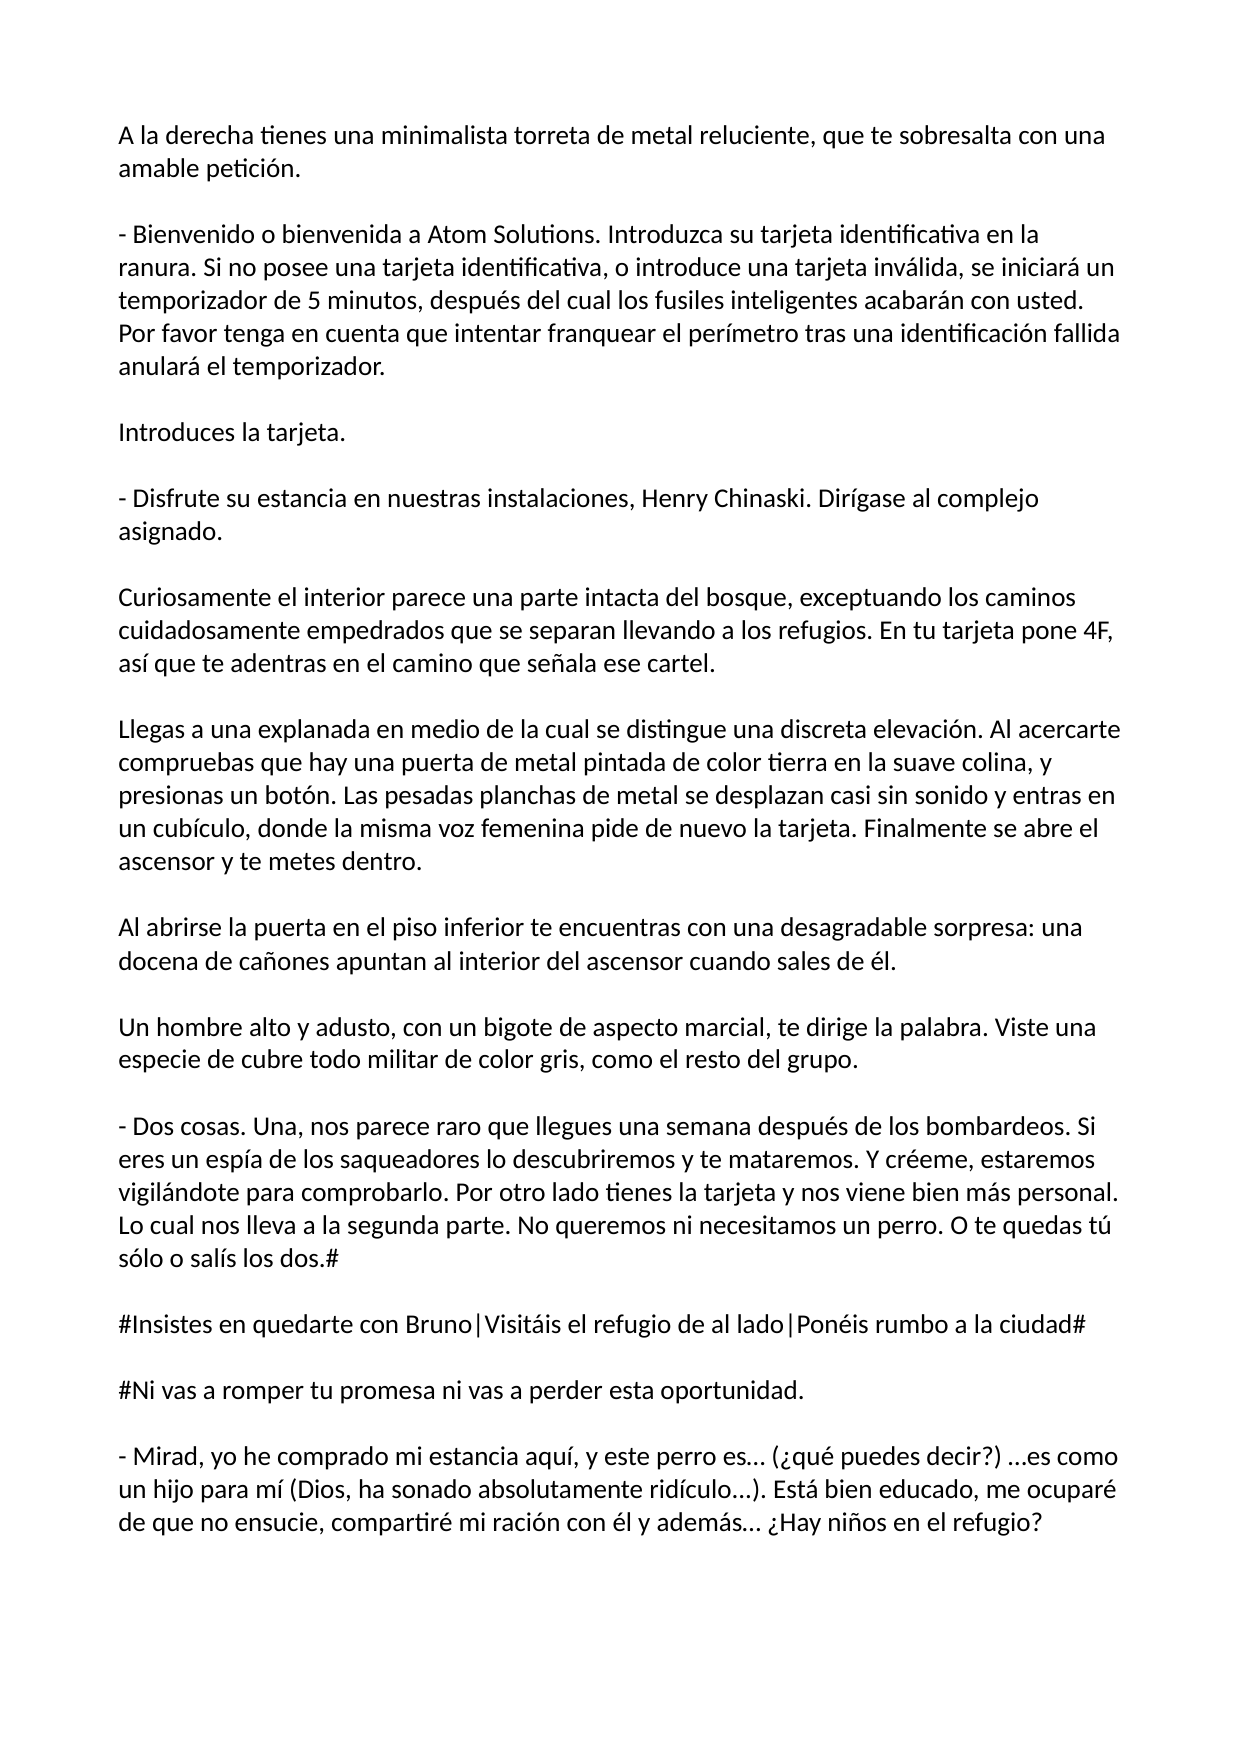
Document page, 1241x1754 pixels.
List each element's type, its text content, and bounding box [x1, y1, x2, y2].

text A la derecha tienes una minimalista torreta de metal reluciente, que te sobresalta con una amable petición. [118, 118, 1122, 184]
text Al abrirse la puerta en el piso inferior te encuentras con una desagradable sorpresa: una docena de cañones apuntan al interior del ascensor cuando sales de él. [118, 911, 1122, 977]
text - Mirad, yo he comprado mi estancia aquí, y este perro es… (¿qué puedes decir?) …es como un hijo para mí (Dios, ha sonado absolutamente ridículo...). Está bien educado, me ocuparé de que no ensucie, compartiré mi ración con él y además… ¿Hay niños en el refugio? [118, 1439, 1122, 1538]
text - Disfrute su estancia en nuestras instalaciones, Henry Chinaski. Dirígase al complejo asignado. [118, 481, 1122, 547]
text #Ni vas a romper tu promesa ni vas a perder esta oportunidad. [118, 1373, 1122, 1406]
text - Dos cosas. Una, nos parece raro que llegues una semana después de los bombardeos. Si eres un espía de los saqueadores lo descubriremos y te mataremos. Y créeme, estaremos vigilándote para comprobarlo. Por otro lado tienes la tarjeta y nos viene bien más personal. Lo cual nos lleva a la segunda parte. No queremos ni necesitamos un perro. O te quedas tú sólo o salís los dos.# [118, 1109, 1122, 1274]
text Llegas a una explanada en medio de la cual se distingue una discreta elevación. Al acercarte compruebas que hay una puerta de metal pintada de color tierra en la suave colina, y presionas un botón. Las pesadas planchas de metal se desplazan casi sin sonido y entras en un cubículo, donde la misma voz femenina pide de nuevo la tarjeta. Finalmente se abre el ascensor y te metes dentro. [118, 712, 1122, 878]
text Introduces la tarjeta. [118, 415, 1122, 448]
text Curiosamente el interior parece una parte intacta del bosque, exceptuando los caminos cuidadosamente empedrados que se separan llevando a los refugios. En tu tarjeta pone 4F, así que te adentras en el camino que señala ese cartel. [118, 580, 1122, 679]
text Un hombre alto y adusto, con un bigote de aspecto marcial, te dirige la palabra. Viste una especie de cubre todo militar de color gris, como el resto del grupo. [118, 1010, 1122, 1076]
text - Bienvenido o bienvenida a Atom Solutions. Introduzca su tarjeta identificativa en la ranura. Si no posee una tarjeta identificativa, o introduce una tarjeta inválida, se iniciará un temporizador de 5 minutos, después del cual los fusiles inteligentes acabarán con usted. Por favor tenga en cuenta que intentar franquear el perímetro tras una identificación fallida anulará el temporizador. [118, 217, 1122, 382]
text #Insistes en quedarte con Bruno|Visitáis el refugio de al lado|Ponéis rumbo a la ciudad# [118, 1307, 1122, 1340]
